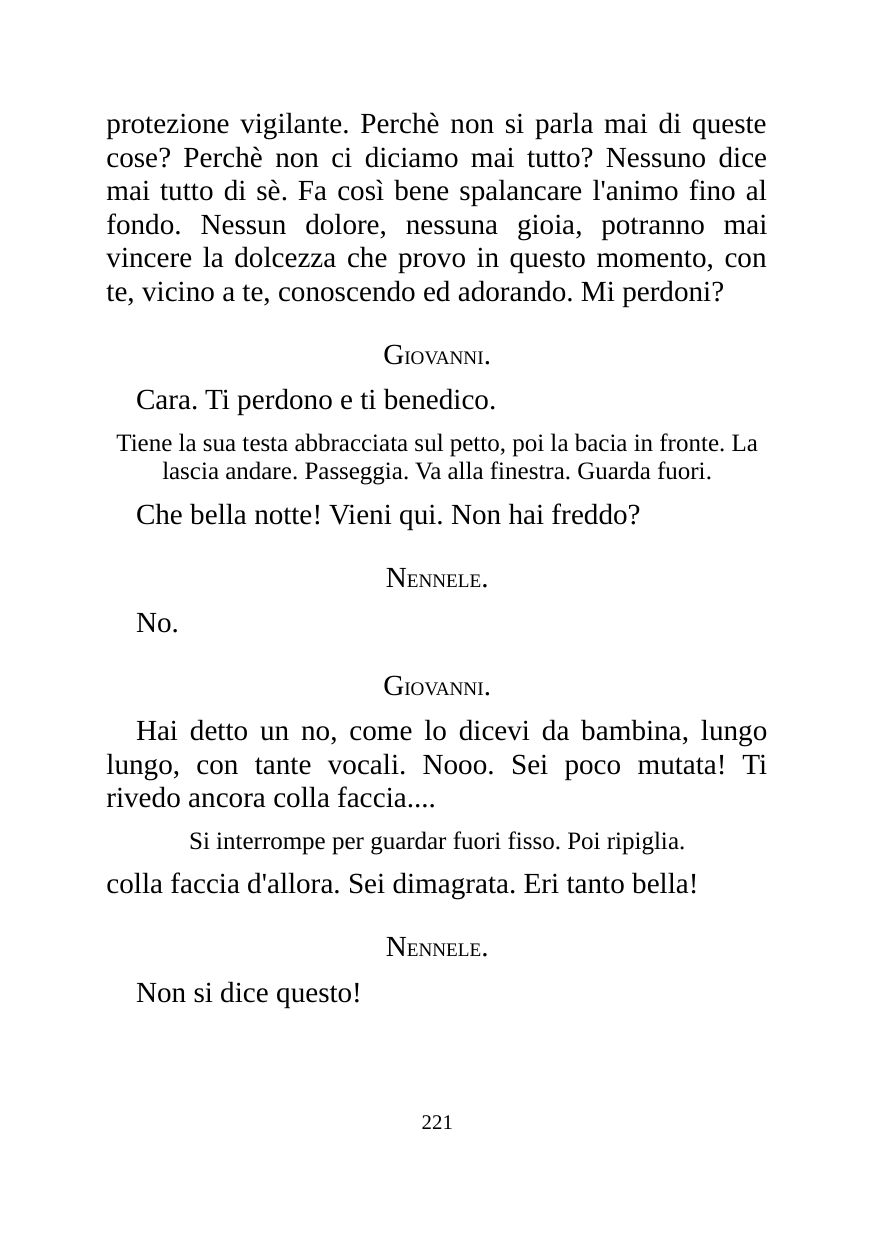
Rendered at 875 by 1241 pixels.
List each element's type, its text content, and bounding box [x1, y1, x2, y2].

text Giovanni. [106, 337, 768, 371]
text No. [106, 605, 768, 639]
text Cara. Ti perdono e ti benedico. [106, 382, 768, 416]
text Nennele. [106, 560, 768, 593]
text Hai detto un no, come lo dicevi da bambina, lungo lungo, con tante vocali. Nooo. Sei poco mutata! Ti rivedo ancora colla faccia.... [106, 713, 768, 814]
text colla faccia d'allora. Sei dimagrata. Eri tanto bella! [106, 866, 768, 900]
text Tiene la sua testa abbracciata sul petto, poi la bacia in fronte. La lascia andare. Passeggia. Va alla finestra. Guarda fuori. [106, 428, 768, 485]
text Giovanni. [106, 668, 768, 702]
text Che bella notte! Vieni qui. Non hai freddo? [106, 497, 768, 530]
text Nennele. [106, 929, 768, 963]
text Non si dice questo! [106, 975, 768, 1008]
text Si interrompe per guardar fuori fisso. Poi ripiglia. [106, 826, 768, 855]
text protezione vigilante. Perchè non si parla mai di queste cose? Perchè non ci diciamo mai tutto? Nessuno dice mai tutto di sè. Fa così bene spalancare l'animo fino al fondo. Nessun dolore, nessuna gioia, potranno mai vincere la dolcezza che provo in questo momento, con te, vicino a te, conoscendo ed adorando. Mi perdoni? [106, 106, 768, 307]
